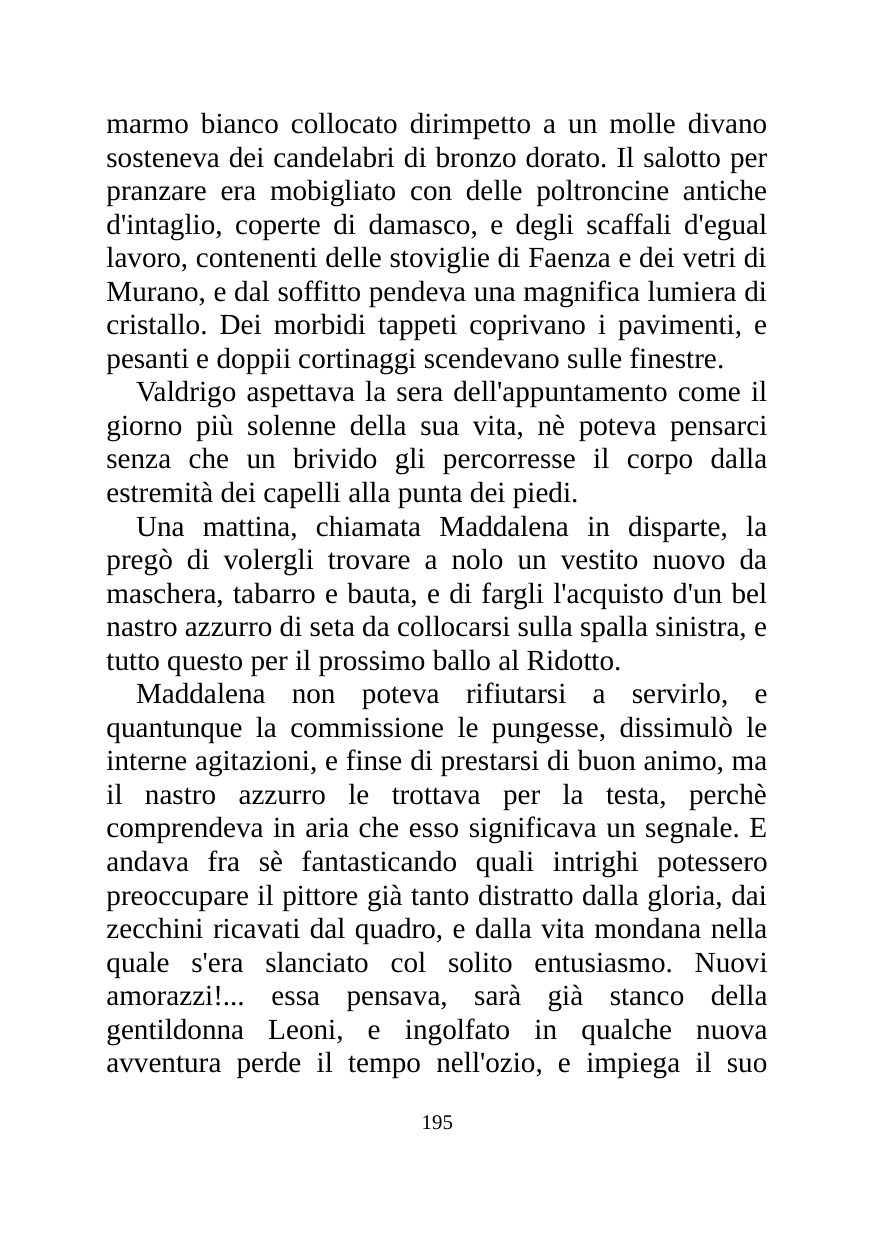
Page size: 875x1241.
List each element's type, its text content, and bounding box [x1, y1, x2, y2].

text Valdrigo aspettava la sera dell'appuntamento come il giorno più solenne della sua vita, nè poteva pensarci senza che un brivido gli percorresse il corpo dalla estremità dei capelli alla punta dei piedi. [106, 374, 768, 509]
text Maddalena non poteva rifiutarsi a servirlo, e quantunque la commissione le pungesse, dissimulò le interne agitazioni, e finse di prestarsi di buon animo, ma il nastro azzurro le trottava per la testa, perchè comprendeva in aria che esso significava un segnale. E andava fra sè fantasticando quali intrighi potessero preoccupare il pittore già tanto distratto dalla gloria, dai zecchini ricavati dal quadro, e dalla vita mondana nella quale s'era slanciato col solito entusiasmo. Nuovi amorazzi!... essa pensava, sarà già stanco della gentildonna Leoni, e ingolfato in qualche nuova avventura perde il tempo nell'ozio, e impiega il suo [106, 676, 768, 1079]
text marmo bianco collocato dirimpetto a un molle divano sosteneva dei candelabri di bronzo dorato. Il salotto per pranzare era mobigliato con delle poltroncine antiche d'intaglio, coperte di damasco, e degli scaffali d'egual lavoro, contenenti delle stoviglie di Faenza e dei vetri di Murano, e dal soffitto pendeva una magnifica lumiera di cristallo. Dei morbidi tappeti coprivano i pavimenti, e pesanti e doppii cortinaggi scendevano sulle finestre. [106, 106, 768, 374]
text Una mattina, chiamata Maddalena in disparte, la pregò di volergli trovare a nolo un vestito nuovo da maschera, tabarro e bauta, e di fargli l'acquisto d'un bel nastro azzurro di seta da collocarsi sulla spalla sinistra, e tutto questo per il prossimo ballo al Ridotto. [106, 509, 768, 676]
